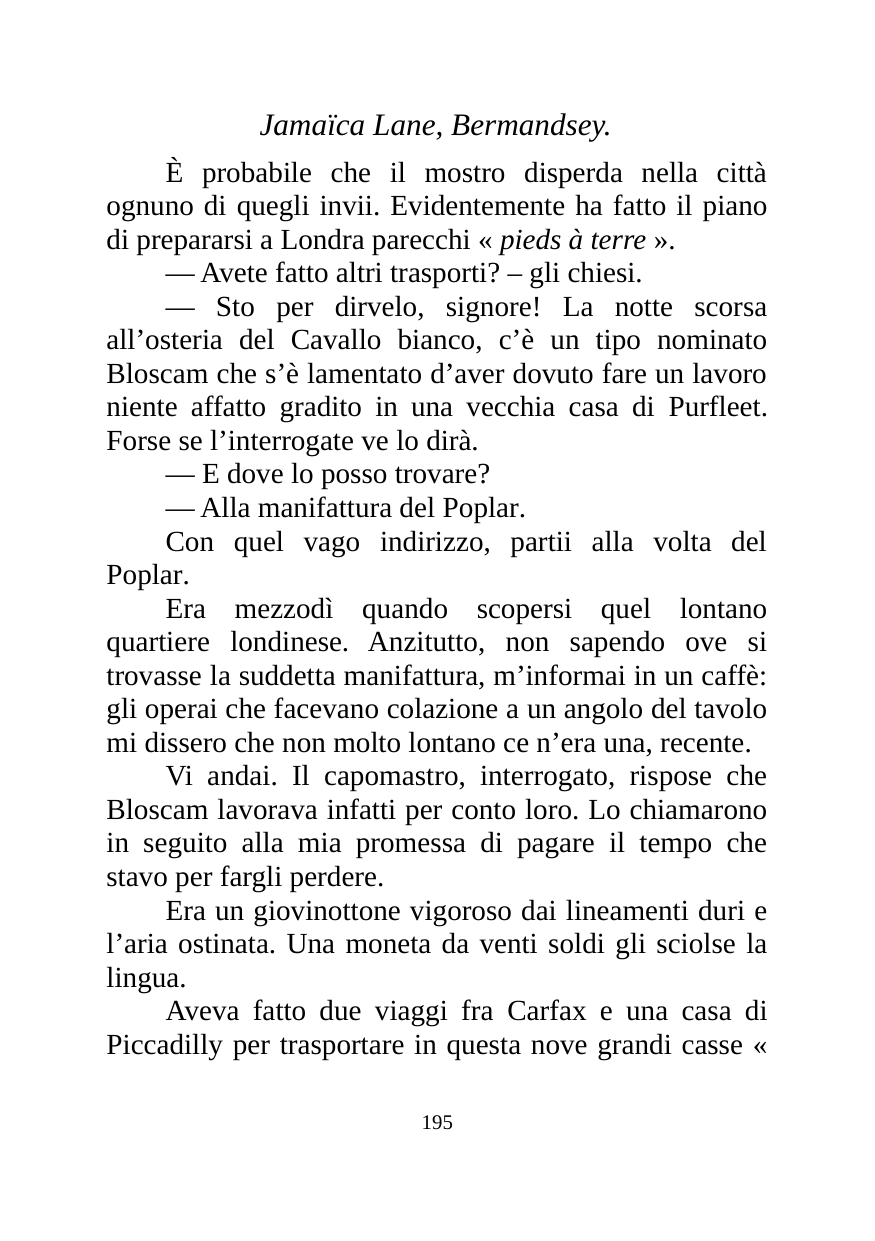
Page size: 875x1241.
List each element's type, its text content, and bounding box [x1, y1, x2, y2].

text — Avete fatto altri trasporti? – gli chiesi. [106, 255, 768, 289]
text — Alla manifattura del Poplar. [106, 490, 768, 524]
text Aveva fatto due viaggi fra Carfax e una casa di Piccadilly per trasportare in questa nove grandi casse « [106, 993, 768, 1060]
text Era un giovinottone vigoroso dai lineamenti duri e l’aria ostinata. Una moneta da venti soldi gli sciolse la lingua. [106, 893, 768, 993]
text Era mezzodì quando scopersi quel lontano quartiere londinese. Anzitutto, non sapendo ove si trovasse la suddetta manifattura, m’informai in un caffè: gli operai che facevano colazione a un angolo del tavolo mi dissero che non molto lontano ce n’era una, recente. [106, 591, 768, 758]
text Con quel vago indirizzo, partii alla volta del Poplar. [106, 524, 768, 591]
text È probabile che il mostro disperda nella città ognuno di quegli invii. Evidentemente ha fatto il piano di prepararsi a Londra parecchi « pieds à terre ». [106, 155, 768, 255]
text — Sto per dirvelo, signore! La notte scorsa all’osteria del Cavallo bianco, c’è un tipo nominato Bloscam che s’è lamentato d’aver dovuto fare un lavoro niente affatto gradito in una vecchia casa di Purfleet. Forse se l’interrogate ve lo dirà. [106, 289, 768, 457]
text — E dove lo posso trovare? [106, 457, 768, 490]
text Vi andai. Il capomastro, interrogato, rispose che Bloscam lavorava infatti per conto loro. Lo chiamarono in seguito alla mia promessa di pagare il tempo che stavo per fargli perdere. [106, 758, 768, 893]
subtitle Jamaïca Lane, Bermandsey. [106, 106, 768, 142]
